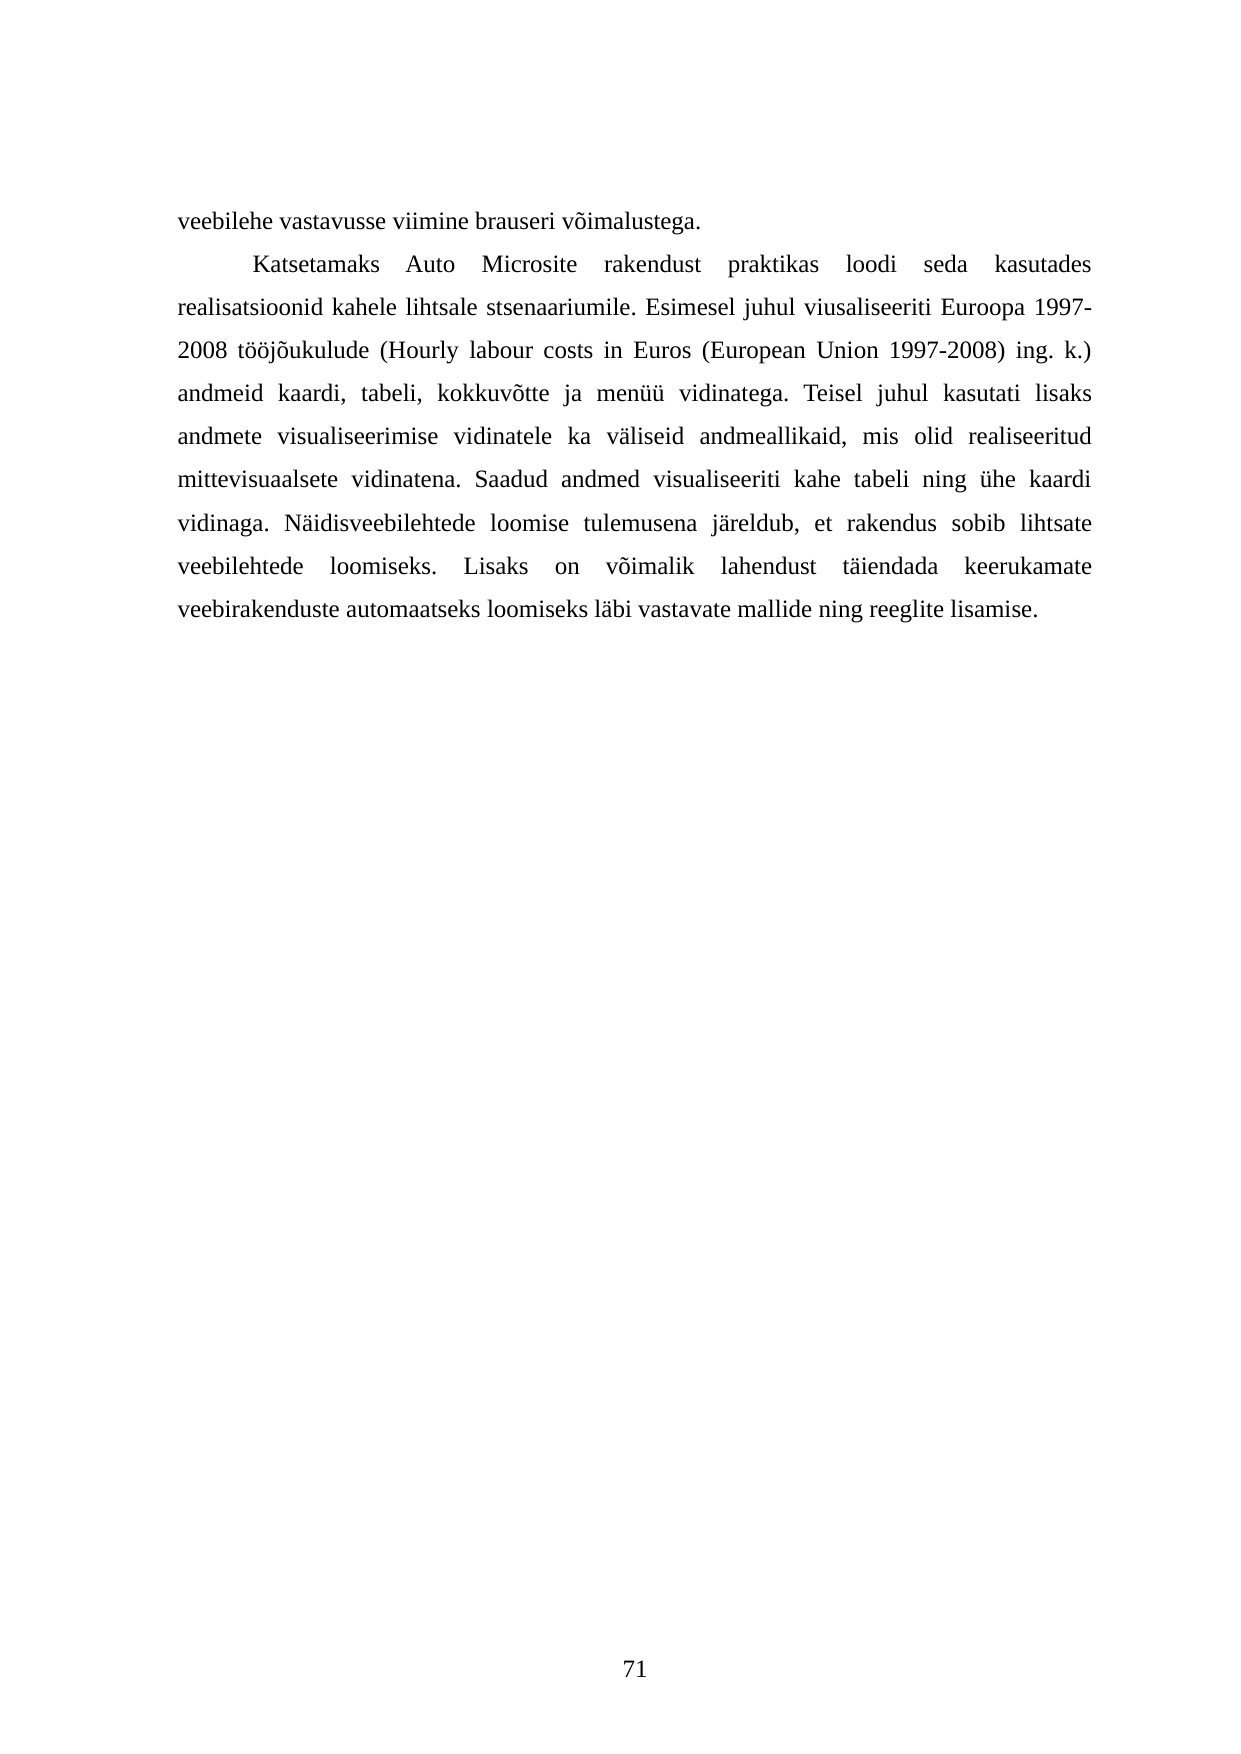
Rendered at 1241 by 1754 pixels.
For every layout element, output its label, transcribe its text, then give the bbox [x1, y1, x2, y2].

text veebilehe vastavusse viimine brauseri võimalustega. [177, 206, 1093, 234]
text Katsetamaks Auto Microsite rakendust praktikas loodi seda kasutades realisatsioonid kahele lihtsale stsenaariumile. Esimesel juhul viusaliseeriti Euroopa 1997-2008 tööjõukulude (Hourly labour costs in Euros (European Union 1997-2008) ing. k.) andmeid kaardi, tabeli, kokkuvõtte ja menüü vidinatega. Teisel juhul kasutati lisaks andmete visualiseerimise vidinatele ka väliseid andmeallikaid, mis olid realiseeritud mittevisuaalsete vidinatena. Saadud andmed visualiseeriti kahe tabeli ning ühe kaardi vidinaga. Näidisveebilehtede loomise tulemusena järeldub, et rakendus sobib lihtsate veebilehtede loomiseks. Lisaks on võimalik lahendust täiendada keerukamate veebirakenduste automaatseks loomiseks läbi vastavate mallide ning reeglite lisamise. [177, 249, 1093, 623]
